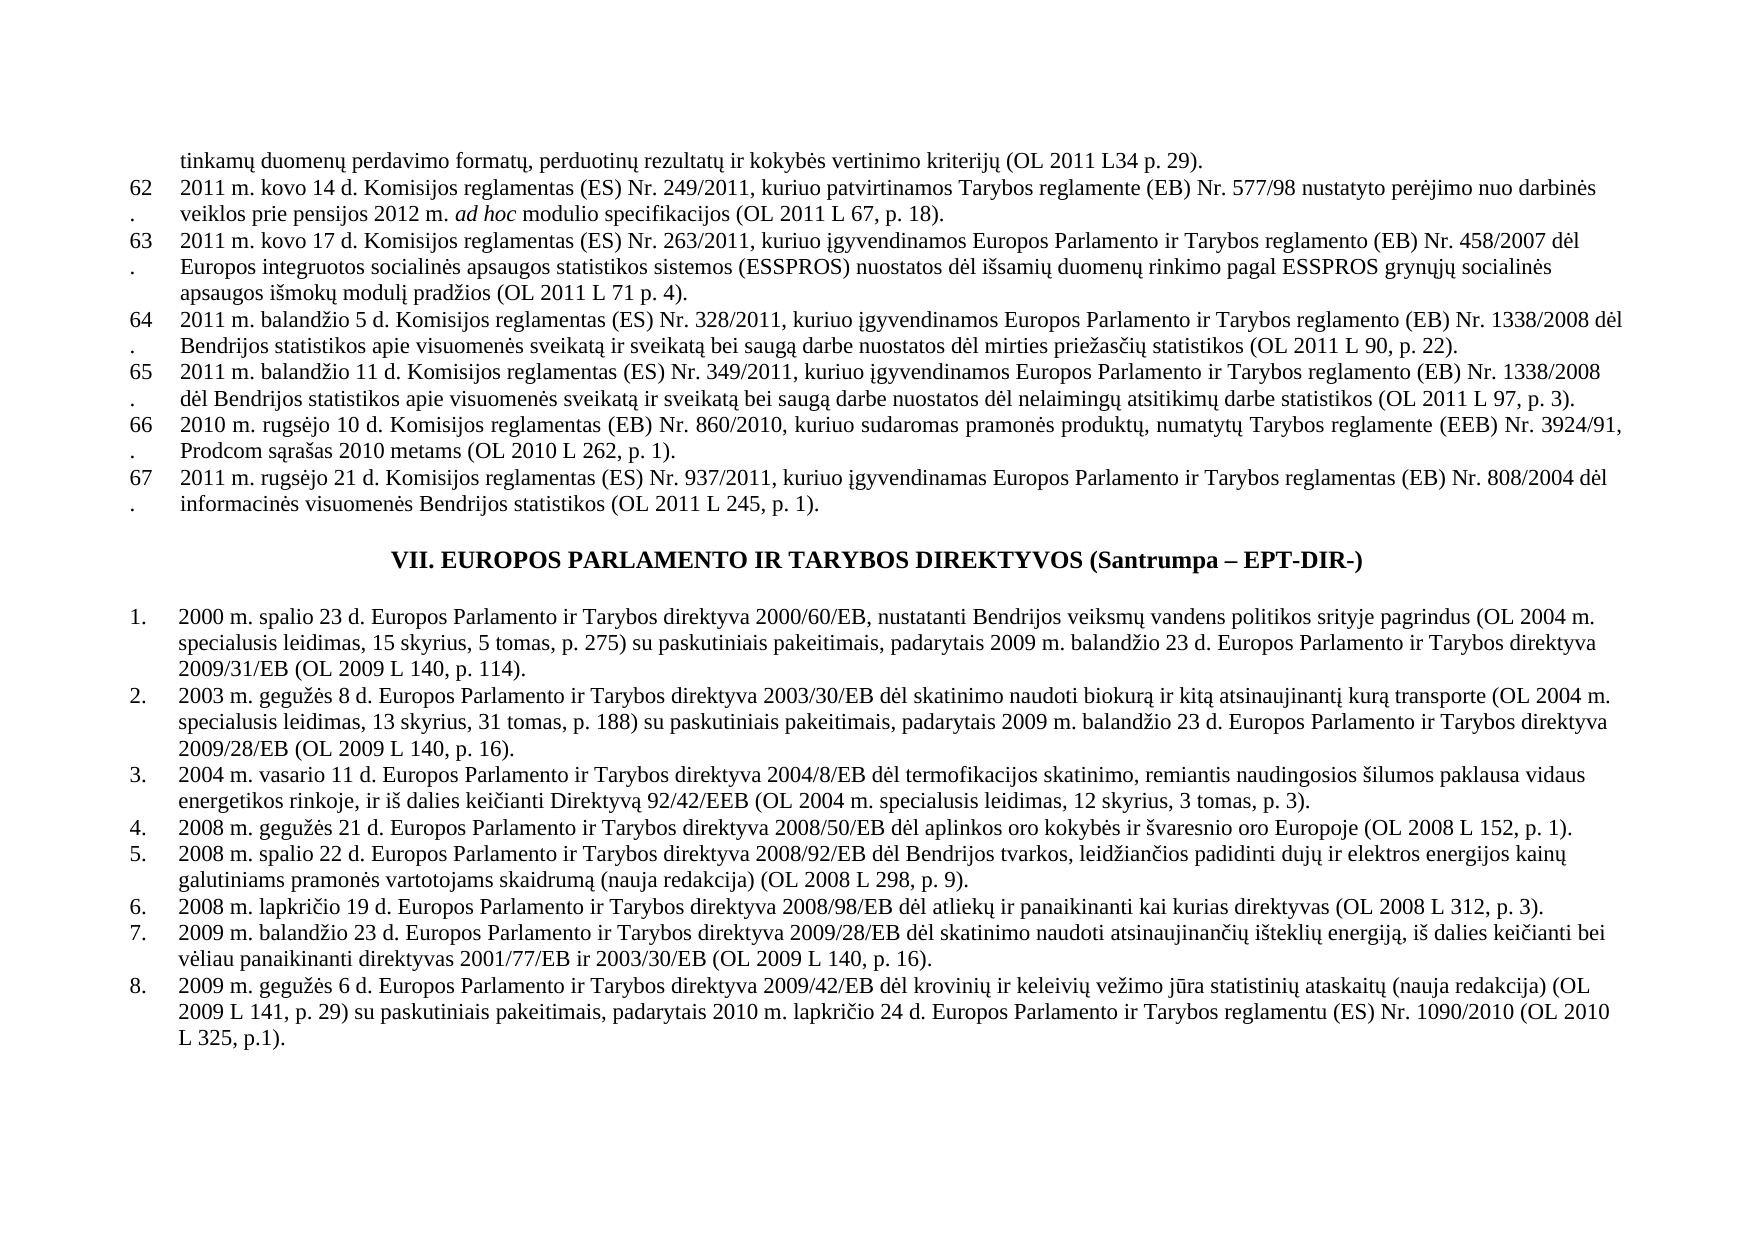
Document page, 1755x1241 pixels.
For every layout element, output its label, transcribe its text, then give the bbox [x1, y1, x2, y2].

table_cell 2. [118, 682, 167, 761]
table_cell 2010 m. rugsėjo 10 d. Komisijos reglamentas (EB) Nr. 860/2010, kuriuo sudaromas pramonės produktų, numatytų Tarybos reglamente (EEB) Nr. 3924/91, Prodcom sąrašas 2010 metams (OL 2010 L 262, p. 1). [169, 411, 1636, 464]
table_header 1. [118, 603, 167, 682]
table_cell tinkamų duomenų perdavimo formatų, perduotinų rezultatų ir kokybės vertinimo kriterijų (OL 2011 L34 p. 29). [169, 148, 1636, 174]
table_cell 65. [118, 359, 168, 411]
table_cell 2004 m. vasario 11 d. Europos Parlamento ir Tarybos direktyva 2004/8/EB dėl termofikacijos skatinimo, remiantis naudingosios šilumos paklausa vidaus energetikos rinkoje, ir iš dalies keičianti Direktyvą 92/42/EEB (OL 2004 m. specialusis leidimas, 12 skyrius, 3 tomas, p. 3). [167, 761, 1636, 814]
table_cell 67. [118, 464, 168, 517]
table_cell 2009 m. gegužės 6 d. Europos Parlamento ir Tarybos direktyva 2009/42/EB dėl krovinių ir keleivių vežimo jūra statistinių ataskaitų (nauja redakcija) (OL 2009 L 141, p. 29) su paskutiniais pakeitimais, padarytais 2010 m. lapkričio 24 d. Europos Parlamento ir Tarybos reglamentu (ES) Nr. 1090/2010 (OL 2010 L 325, p.1). [167, 972, 1636, 1051]
table_cell 6. [118, 893, 167, 919]
table_cell 66. [118, 411, 168, 464]
table_cell 7. [118, 919, 167, 972]
table_cell 2011 m. balandžio 11 d. Komisijos reglamentas (ES) Nr. 349/2011, kuriuo įgyvendinamos Europos Parlamento ir Tarybos reglamento (EB) Nr. 1338/2008 dėl Bendrijos statistikos apie visuomenės sveikatą ir sveikatą bei saugą darbe nuostatos dėl nelaimingų atsitikimų darbe statistikos (OL 2011 L 97, p. 3). [169, 359, 1636, 411]
table_cell 62. [118, 174, 168, 227]
text VII. EUROPOS PARLAMENTO IR TARYBOS DIREKTYVOS (Santrumpa – EPT-DIR-) [118, 545, 1636, 574]
table_cell 2008 m. lapkričio 19 d. Europos Parlamento ir Tarybos direktyva 2008/98/EB dėl atliekų ir panaikinanti kai kurias direktyvas (OL 2008 L 312, p. 3). [167, 893, 1636, 919]
table_cell 2009 m. balandžio 23 d. Europos Parlamento ir Tarybos direktyva 2009/28/EB dėl skatinimo naudoti atsinaujinančių išteklių energiją, iš dalies keičianti bei vėliau panaikinanti direktyvas 2001/77/EB ir 2003/30/EB (OL 2009 L 140, p. 16). [167, 919, 1636, 972]
table_cell [118, 148, 168, 174]
table_cell 64. [118, 306, 168, 358]
table_header 2000 m. spalio 23 d. Europos Parlamento ir Tarybos direktyva 2000/60/EB, nustatanti Bendrijos veiksmų vandens politikos srityje pagrindus (OL 2004 m. specialusis leidimas, 15 skyrius, 5 tomas, p. 275) su paskutiniais pakeitimais, padarytais 2009 m. balandžio 23 d. Europos Parlamento ir Tarybos direktyva 2009/31/EB (OL 2009 L 140, p. 114). [167, 603, 1636, 682]
table_cell 2011 m. kovo 14 d. Komisijos reglamentas (ES) Nr. 249/2011, kuriuo patvirtinamos Tarybos reglamente (EB) Nr. 577/98 nustatyto perėjimo nuo darbinės veiklos prie pensijos 2012 m. ad hoc modulio specifikacijos (OL 2011 L 67, p. 18). [169, 174, 1636, 227]
table_cell 63. [118, 227, 168, 306]
table_cell 2008 m. spalio 22 d. Europos Parlamento ir Tarybos direktyva 2008/92/EB dėl Bendrijos tvarkos, leidžiančios padidinti dujų ir elektros energijos kainų galutiniams pramonės vartotojams skaidrumą (nauja redakcija) (OL 2008 L 298, p. 9). [167, 840, 1636, 893]
table_cell 2003 m. gegužės 8 d. Europos Parlamento ir Tarybos direktyva 2003/30/EB dėl skatinimo naudoti biokurą ir kitą atsinaujinantį kurą transporte (OL 2004 m. specialusis leidimas, 13 skyrius, 31 tomas, p. 188) su paskutiniais pakeitimais, padarytais 2009 m. balandžio 23 d. Europos Parlamento ir Tarybos direktyva 2009/28/EB (OL 2009 L 140, p. 16). [167, 682, 1636, 761]
table_cell 3. [118, 761, 167, 814]
table_cell 2011 m. rugsėjo 21 d. Komisijos reglamentas (ES) Nr. 937/2011, kuriuo įgyvendinamas Europos Parlamento ir Tarybos reglamentas (EB) Nr. 808/2004 dėl informacinės visuomenės Bendrijos statistikos (OL 2011 L 245, p. 1). [169, 464, 1636, 517]
table_cell 2008 m. gegužės 21 d. Europos Parlamento ir Tarybos direktyva 2008/50/EB dėl aplinkos oro kokybės ir švaresnio oro Europoje (OL 2008 L 152, p. 1). [167, 814, 1636, 840]
table_cell 2011 m. balandžio 5 d. Komisijos reglamentas (ES) Nr. 328/2011, kuriuo įgyvendinamos Europos Parlamento ir Tarybos reglamento (EB) Nr. 1338/2008 dėl Bendrijos statistikos apie visuomenės sveikatą ir sveikatą bei saugą darbe nuostatos dėl mirties priežasčių statistikos (OL 2011 L 90, p. 22). [169, 306, 1636, 358]
table_cell 8. [118, 972, 167, 1051]
table_cell 2011 m. kovo 17 d. Komisijos reglamentas (ES) Nr. 263/2011, kuriuo įgyvendinamos Europos Parlamento ir Tarybos reglamento (EB) Nr. 458/2007 dėl Europos integruotos socialinės apsaugos statistikos sistemos (ESSPROS) nuostatos dėl išsamių duomenų rinkimo pagal ESSPROS grynųjų socialinės apsaugos išmokų modulį pradžios (OL 2011 L 71 p. 4). [169, 227, 1636, 306]
table_cell 5. [118, 840, 167, 893]
table_cell 4. [118, 814, 167, 840]
